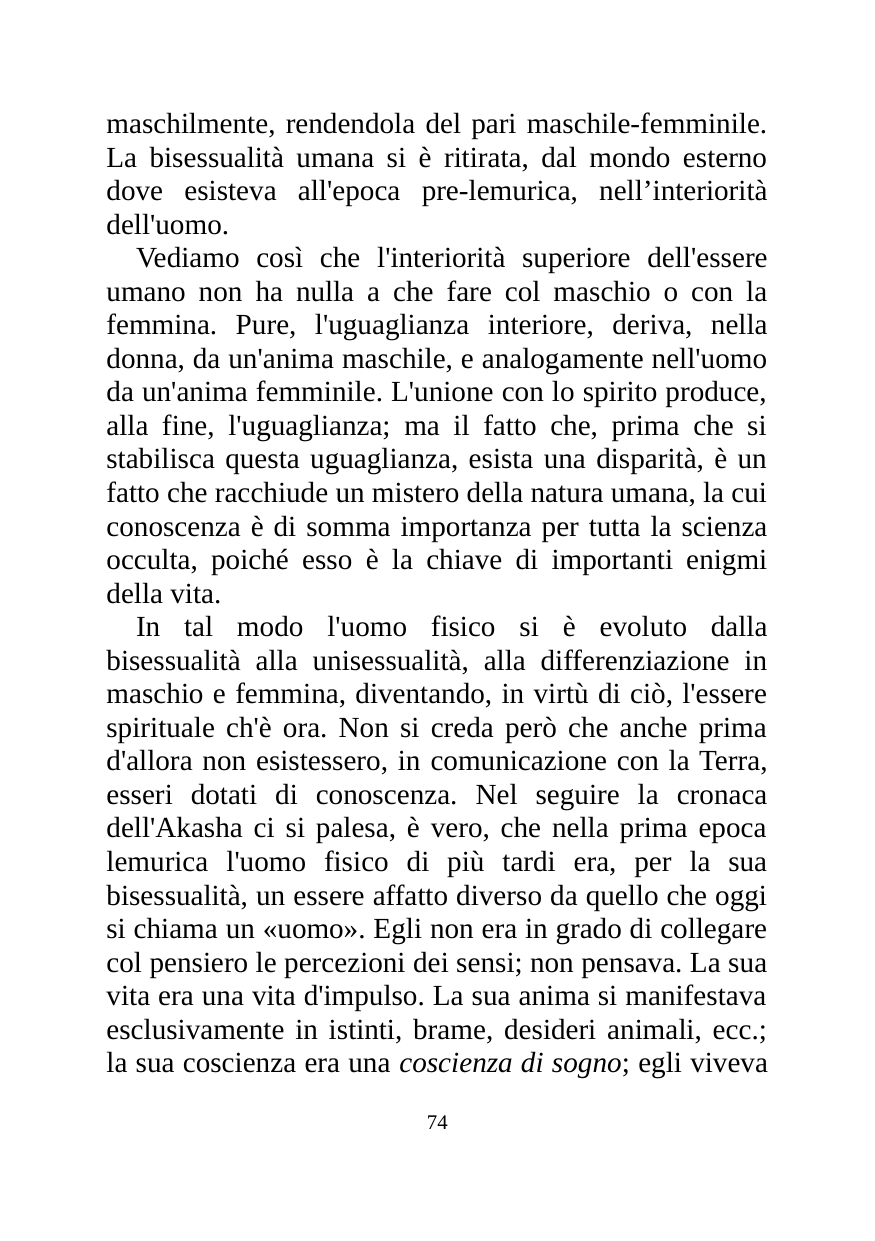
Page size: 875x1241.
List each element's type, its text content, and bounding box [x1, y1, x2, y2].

text In tal modo l'uomo fisico si è evoluto dalla bisessualità alla unisessualità, alla differenziazione in maschio e femmina, diventando, in virtù di ciò, l'essere spirituale ch'è ora. Non si creda però che anche prima d'allora non esistessero, in comunicazione con la Terra, esseri dotati di conoscenza. Nel seguire la cronaca dell'Akasha ci si palesa, è vero, che nella prima epoca lemurica l'uomo fisico di più tardi era, per la sua bisessualità, un essere affatto diverso da quello che oggi si chiama un «uomo». Egli non era in grado di collegare col pensiero le percezioni dei sensi; non pensava. La sua vita era una vita d'impulso. La sua anima si manifestava esclusivamente in istinti, brame, desideri animali, ecc.; la sua coscienza era una coscienza di sogno; egli viveva [106, 609, 768, 1079]
text Vediamo così che l'interiorità superiore dell'essere umano non ha nulla a che fare col maschio o con la femmina. Pure, l'uguaglianza interiore, deriva, nella donna, da un'anima maschile, e analogamente nell'uomo da un'anima femminile. L'unione con lo spirito produce, alla fine, l'uguaglianza; ma il fatto che, prima che si stabilisca questa uguaglianza, esista una disparità, è un fatto che racchiude un mistero della natura umana, la cui conoscenza è di somma importanza per tutta la scienza occulta, poiché esso è la chiave di importanti enigmi della vita. [106, 240, 768, 609]
text maschilmente, rendendola del pari maschile-femminile. La bisessualità umana si è ritirata, dal mondo esterno dove esisteva all'epoca pre-lemurica, nell’interiorità dell'uomo. [106, 106, 768, 240]
